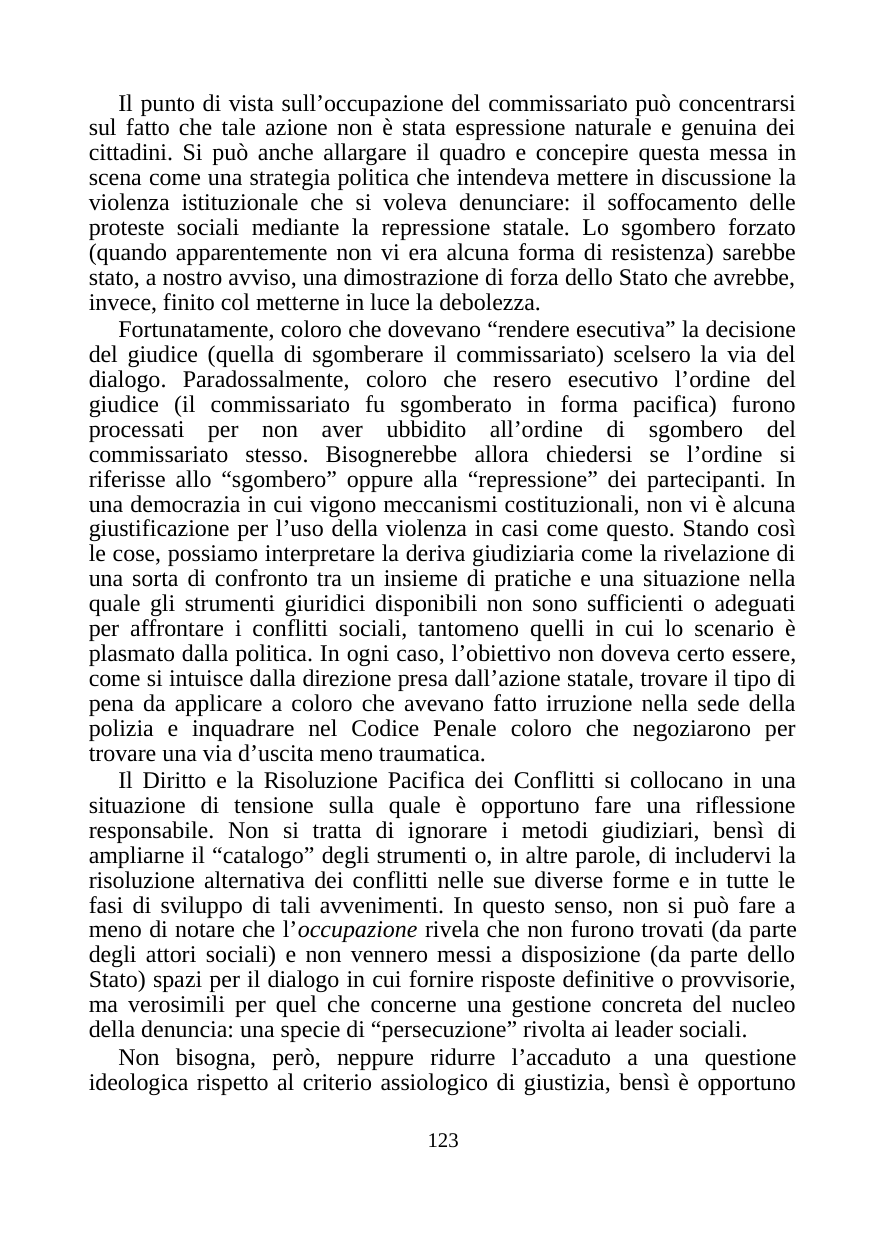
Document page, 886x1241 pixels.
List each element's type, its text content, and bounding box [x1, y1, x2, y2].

text Il Diritto e la Risoluzione Pacifica dei Conflitti si collocano in una situazione di tensione sulla quale è opportuno fare una riflessione responsabile. Non si tratta di ignorare i metodi giudiziari, bensì di ampliarne il “catalogo” degli strumenti o, in altre parole, di includervi la risoluzione alternativa dei conflitti nelle sue diverse forme e in tutte le fasi di sviluppo di tali avvenimenti. In questo senso, non si può fare a meno di notare che l’occupazione rivela che non furono trovati (da parte degli attori sociali) e non vennero messi a disposizione (da parte dello Stato) spazi per il dialogo in cui fornire risposte definitive o provvisorie, ma verosimili per quel che concerne una gestione concreta del nucleo della denuncia: una specie di “persecuzione” rivolta ai leader sociali. [88, 766, 797, 1043]
text Fortunatamente, coloro che dovevano “rendere esecutiva” la decisione del giudice (quella di sgomberare il commissariato) scelsero la via del dialogo. Paradossalmente, coloro che resero esecutivo l’ordine del giudice (il commissariato fu sgomberato in forma pacifica) furono processati per non aver ubbidito all’ordine di sgombero del commissariato stesso. Bisognerebbe allora chiedersi se l’ordine si riferisse allo “sgombero” oppure alla “repressione” dei partecipanti. In una democrazia in cui vigono meccanismi costituzionali, non vi è alcuna giustificazione per l’uso della violenza in casi come questo. Stando così le cose, possiamo interpretare la deriva giudiziaria come la rivelazione di una sorta di confronto tra un insieme di pratiche e una situazione nella quale gli strumenti giuridici disponibili non sono sufficienti o adeguati per affrontare i conflitti sociali, tantomeno quelli in cui lo scenario è plasmato dalla politica. In ogni caso, l’obiettivo non doveva certo essere, come si intuisce dalla direzione presa dall’azione statale, trovare il tipo di pena da applicare a coloro che avevano fatto irruzione nella sede della polizia e inquadrare nel Codice Penale coloro che negoziarono per trovare una via d’uscita meno traumatica. [88, 315, 797, 766]
text Non bisogna, però, neppure ridurre l’accaduto a una questione ideologica rispetto al criterio assiologico di giustizia, bensì è opportuno [88, 1043, 797, 1095]
text Il punto di vista sull’occupazione del commissariato può concentrarsi sul fatto che tale azione non è stata espressione naturale e genuina dei cittadini. Si può anche allargare il quadro e concepire questa messa in scena come una strategia politica che intendeva mettere in discussione la violenza istituzionale che si voleva denunciare: il soffocamento delle proteste sociali mediante la repressione statale. Lo sgombero forzato (quando apparentemente non vi era alcuna forma di resistenza) sarebbe stato, a nostro avviso, una dimostrazione di forza dello Stato che avrebbe, invece, finito col metterne in luce la debolezza. [88, 88, 797, 315]
